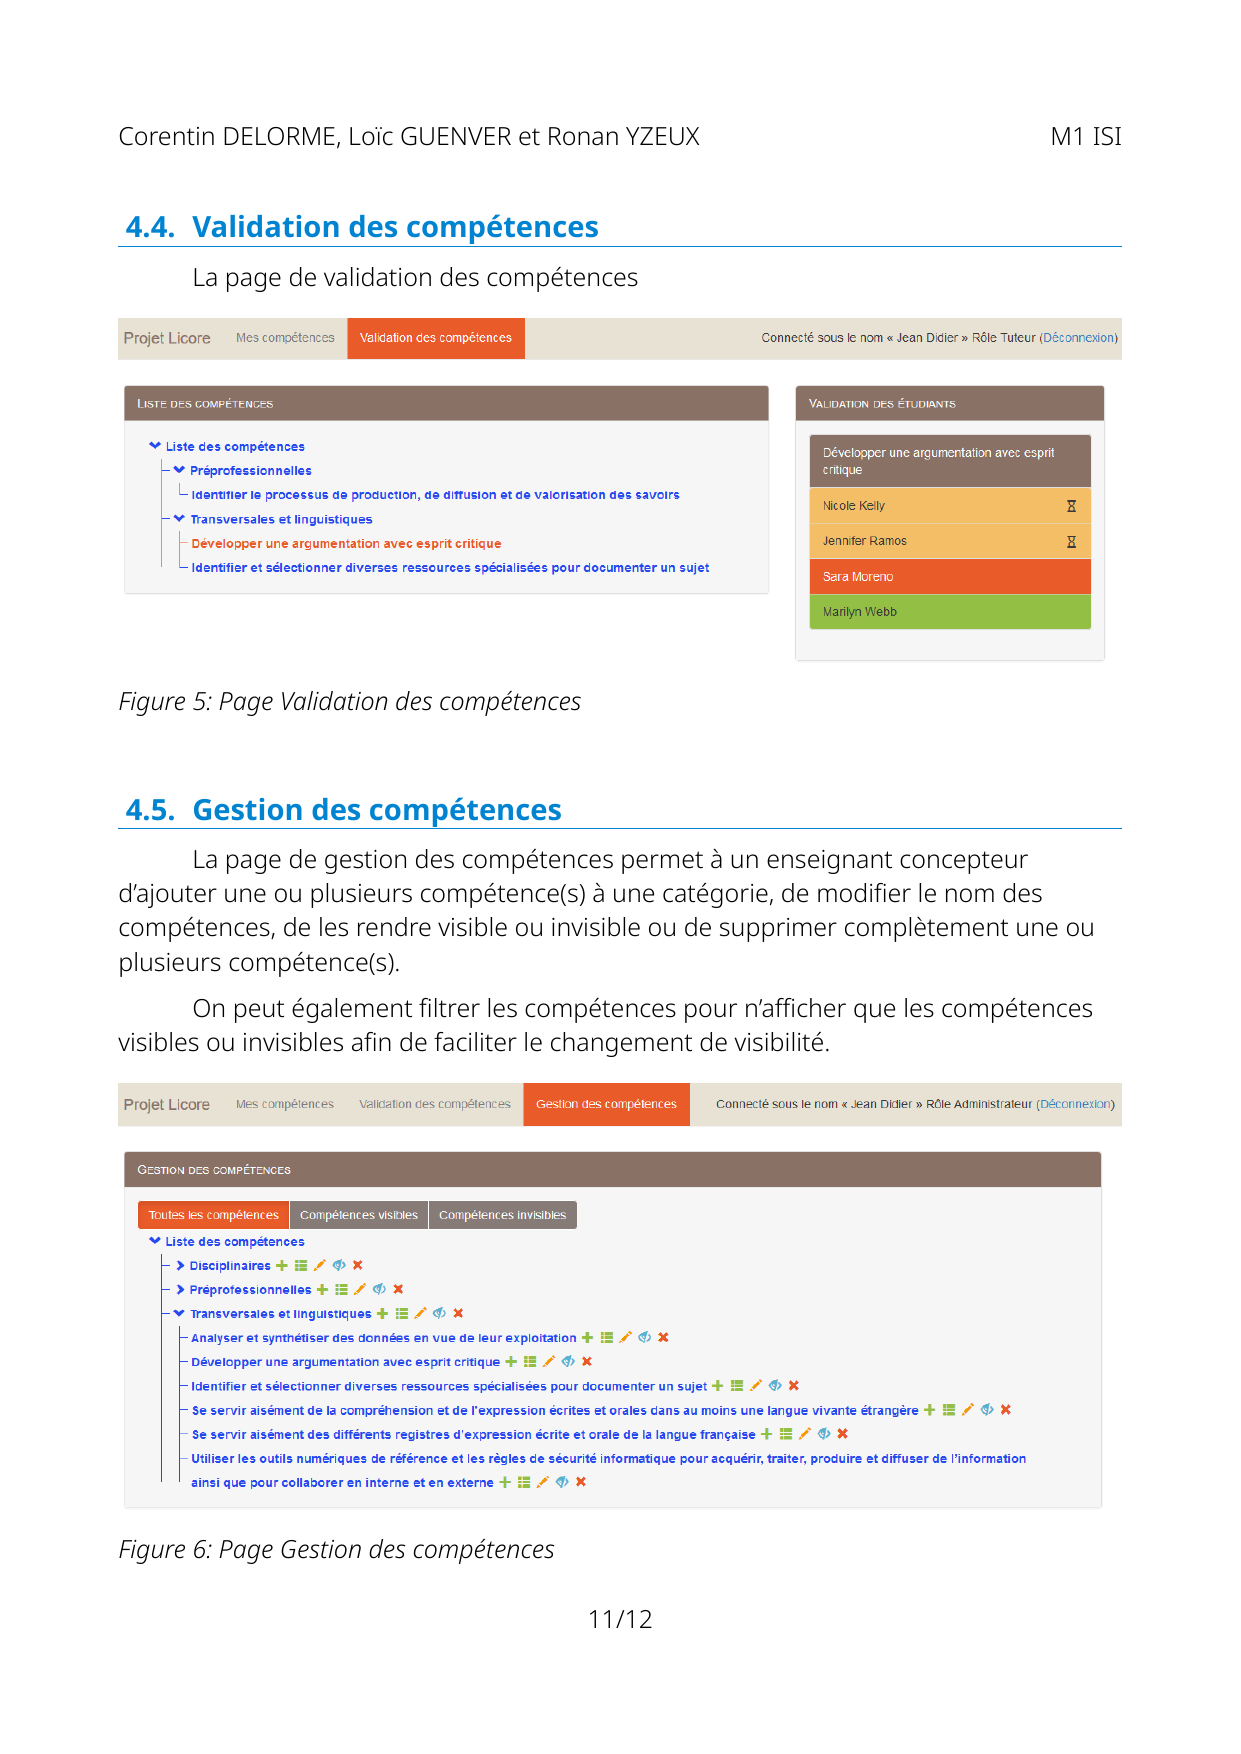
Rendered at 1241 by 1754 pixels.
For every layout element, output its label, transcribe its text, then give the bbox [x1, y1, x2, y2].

text On peut également filtrer les compétences pour n’afficher que les compétences visibles ou invisibles afin de faciliter le changement de visibilité. [118, 991, 1122, 1059]
subtitle Gestion des compétences [118, 789, 1122, 828]
text Figure 5: Page Validation des compétences [118, 684, 1122, 717]
picture [118, 318, 1122, 684]
subtitle Validation des compétences [118, 207, 1122, 246]
picture [118, 1083, 1122, 1532]
text La page de gestion des compétences permet à un enseignant concepteur d’ajouter une ou plusieurs compétence(s) à une catégorie, de modifier le nom des compétences, de les rendre visible ou invisible ou de supprimer complètement une ou plusieurs compétence(s). [118, 842, 1122, 978]
text Figure 6: Page Gestion des compétences [118, 1532, 1122, 1566]
text La page de validation des compétences [118, 260, 1122, 294]
